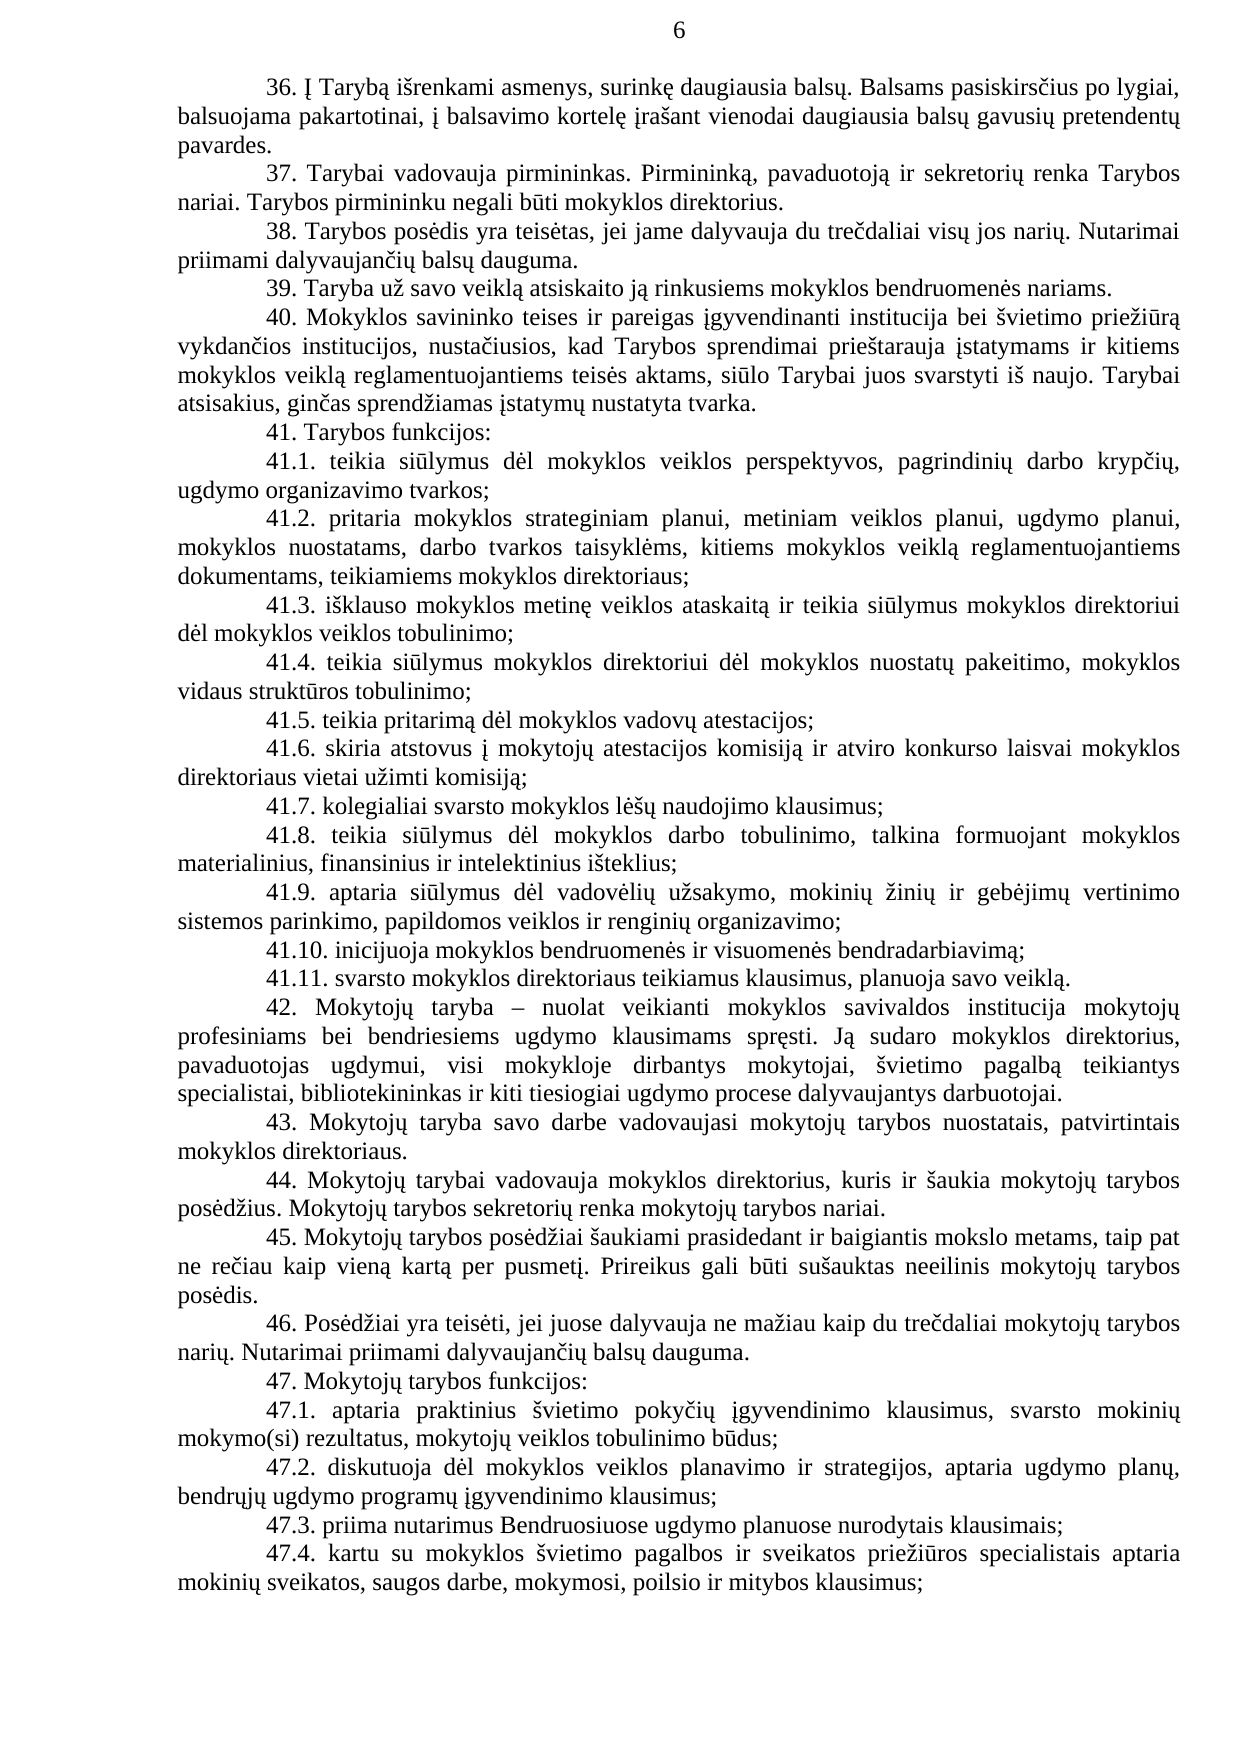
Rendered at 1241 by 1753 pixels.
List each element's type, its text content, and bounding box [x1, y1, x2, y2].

text 41. Tarybos funkcijos: [177, 417, 1181, 446]
text 47.2. diskutuoja dėl mokyklos veiklos planavimo ir strategijos, aptaria ugdymo planų, bendrųjų ugdymo programų įgyvendinimo klausimus; [177, 1452, 1181, 1510]
text 36. Į Tarybą išrenkami asmenys, surinkę daugiausia balsų. Balsams pasiskirsčius po lygiai, balsuojama pakartotinai, į balsavimo kortelę įrašant vienodai daugiausia balsų gavusių pretendentų pavardes. [177, 72, 1181, 158]
text 40. Mokyklos savininko teises ir pareigas įgyvendinanti institucija bei švietimo priežiūrą vykdančios institucijos, nustačiusios, kad Tarybos sprendimai prieštarauja įstatymams ir kitiems mokyklos veiklą reglamentuojantiems teisės aktams, siūlo Tarybai juos svarstyti iš naujo. Tarybai atsisakius, ginčas sprendžiamas įstatymų nustatyta tvarka. [177, 302, 1181, 417]
text 41.2. pritaria mokyklos strateginiam planui, metiniam veiklos planui, ugdymo planui, mokyklos nuostatams, darbo tvarkos taisyklėms, kitiems mokyklos veiklą reglamentuojantiems dokumentams, teikiamiems mokyklos direktoriaus; [177, 503, 1181, 590]
text 42. Mokytojų taryba – nuolat veikianti mokyklos savivaldos institucija mokytojų profesiniams bei bendriesiems ugdymo klausimams spręsti. Ją sudaro mokyklos direktorius, pavaduotojas ugdymui, visi mokykloje dirbantys mokytojai, švietimo pagalbą teikiantys specialistai, bibliotekininkas ir kiti tiesiogiai ugdymo procese dalyvaujantys darbuotojai. [177, 992, 1181, 1107]
text 37. Tarybai vadovauja pirmininkas. Pirmininką, pavaduotoją ir sekretorių renka Tarybos nariai. Tarybos pirmininku negali būti mokyklos direktorius. [177, 158, 1181, 216]
text 41.10. inicijuoja mokyklos bendruomenės ir visuomenės bendradarbiavimą; [177, 935, 1181, 963]
text 47.1. aptaria praktinius švietimo pokyčių įgyvendinimo klausimus, svarsto mokinių mokymo(si) rezultatus, mokytojų veiklos tobulinimo būdus; [177, 1395, 1181, 1452]
text 46. Posėdžiai yra teisėti, jei juose dalyvauja ne mažiau kaip du trečdaliai mokytojų tarybos narių. Nutarimai priimami dalyvaujančių balsų dauguma. [177, 1308, 1181, 1366]
text 41.4. teikia siūlymus mokyklos direktoriui dėl mokyklos nuostatų pakeitimo, mokyklos vidaus struktūros tobulinimo; [177, 647, 1181, 705]
text 47.4. kartu su mokyklos švietimo pagalbos ir sveikatos priežiūros specialistais aptaria mokinių sveikatos, saugos darbe, mokymosi, poilsio ir mitybos klausimus; [177, 1538, 1181, 1596]
text 45. Mokytojų tarybos posėdžiai šaukiami prasidedant ir baigiantis mokslo metams, taip pat ne rečiau kaip vieną kartą per pusmetį. Prireikus gali būti sušauktas neeilinis mokytojų tarybos posėdis. [177, 1222, 1181, 1308]
text 38. Tarybos posėdis yra teisėtas, jei jame dalyvauja du trečdaliai visų jos narių. Nutarimai priimami dalyvaujančių balsų dauguma. [177, 216, 1181, 273]
text 41.1. teikia siūlymus dėl mokyklos veiklos perspektyvos, pagrindinių darbo krypčių, ugdymo organizavimo tvarkos; [177, 446, 1181, 503]
text 41.8. teikia siūlymus dėl mokyklos darbo tobulinimo, talkina formuojant mokyklos materialinius, finansinius ir intelektinius išteklius; [177, 820, 1181, 877]
text 41.9. aptaria siūlymus dėl vadovėlių užsakymo, mokinių žinių ir gebėjimų vertinimo sistemos parinkimo, papildomos veiklos ir renginių organizavimo; [177, 877, 1181, 935]
text 47.3. priima nutarimus Bendruosiuose ugdymo planuose nurodytais klausimais; [177, 1510, 1181, 1538]
text 41.6. skiria atstovus į mokytojų atestacijos komisiją ir atviro konkurso laisvai mokyklos direktoriaus vietai užimti komisiją; [177, 733, 1181, 791]
text 41.7. kolegialiai svarsto mokyklos lėšų naudojimo klausimus; [177, 791, 1181, 820]
text 47. Mokytojų tarybos funkcijos: [177, 1366, 1181, 1395]
text 43. Mokytojų taryba savo darbe vadovaujasi mokytojų tarybos nuostatais, patvirtintais mokyklos direktoriaus. [177, 1107, 1181, 1165]
text 41.11. svarsto mokyklos direktoriaus teikiamus klausimus, planuoja savo veiklą. [177, 963, 1181, 992]
text 39. Taryba už savo veiklą atsiskaito ją rinkusiems mokyklos bendruomenės nariams. [177, 273, 1181, 302]
text 44. Mokytojų tarybai vadovauja mokyklos direktorius, kuris ir šaukia mokytojų tarybos posėdžius. Mokytojų tarybos sekretorių renka mokytojų tarybos nariai. [177, 1165, 1181, 1222]
text 41.3. išklauso mokyklos metinę veiklos ataskaitą ir teikia siūlymus mokyklos direktoriui dėl mokyklos veiklos tobulinimo; [177, 590, 1181, 647]
text 41.5. teikia pritarimą dėl mokyklos vadovų atestacijos; [177, 705, 1181, 733]
